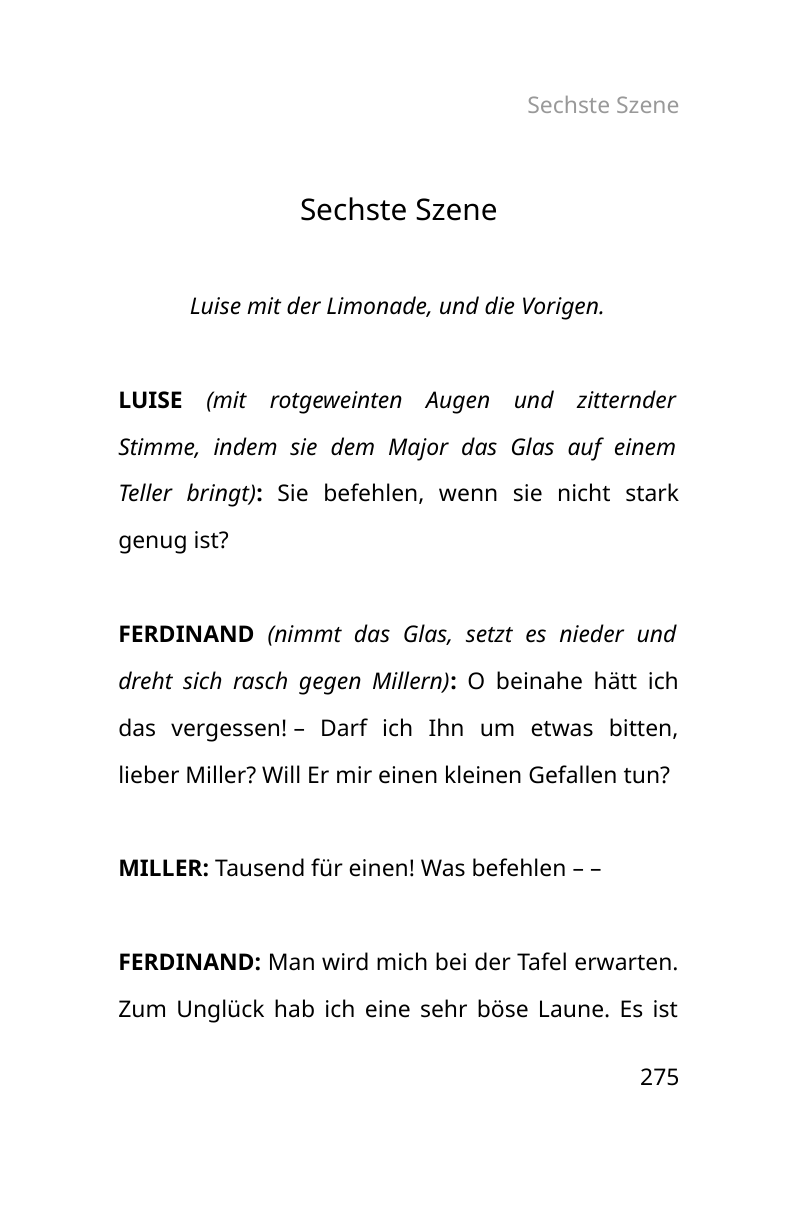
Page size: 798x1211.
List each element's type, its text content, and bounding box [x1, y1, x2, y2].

text FERDINAND (nimmt das Glas, setzt es nieder und dreht sich rasch gegen Millern): O beinahe hätt ich das vergessen! – Darf ich Ihn um etwas bitten, lieber Miller? Will Er mir einen kleinen Gefallen tun? [118, 583, 679, 790]
text LUISE (mit rotgeweinten Augen und zitternder Stimme, indem sie dem Major das Glas auf einem Teller bringt): Sie befehlen, wenn sie nicht stark genug ist? [118, 348, 679, 556]
text MILLER: Tausend für einen! Was befehlen – – [118, 817, 679, 884]
text Luise mit der Limonade, und die Vorigen. [118, 253, 679, 321]
subtitle Sechste Szene [118, 149, 679, 229]
text FERDINAND: Man wird mich bei der Tafel erwarten. Zum Unglück hab ich eine sehr böse Laune. Es ist [118, 911, 679, 1024]
